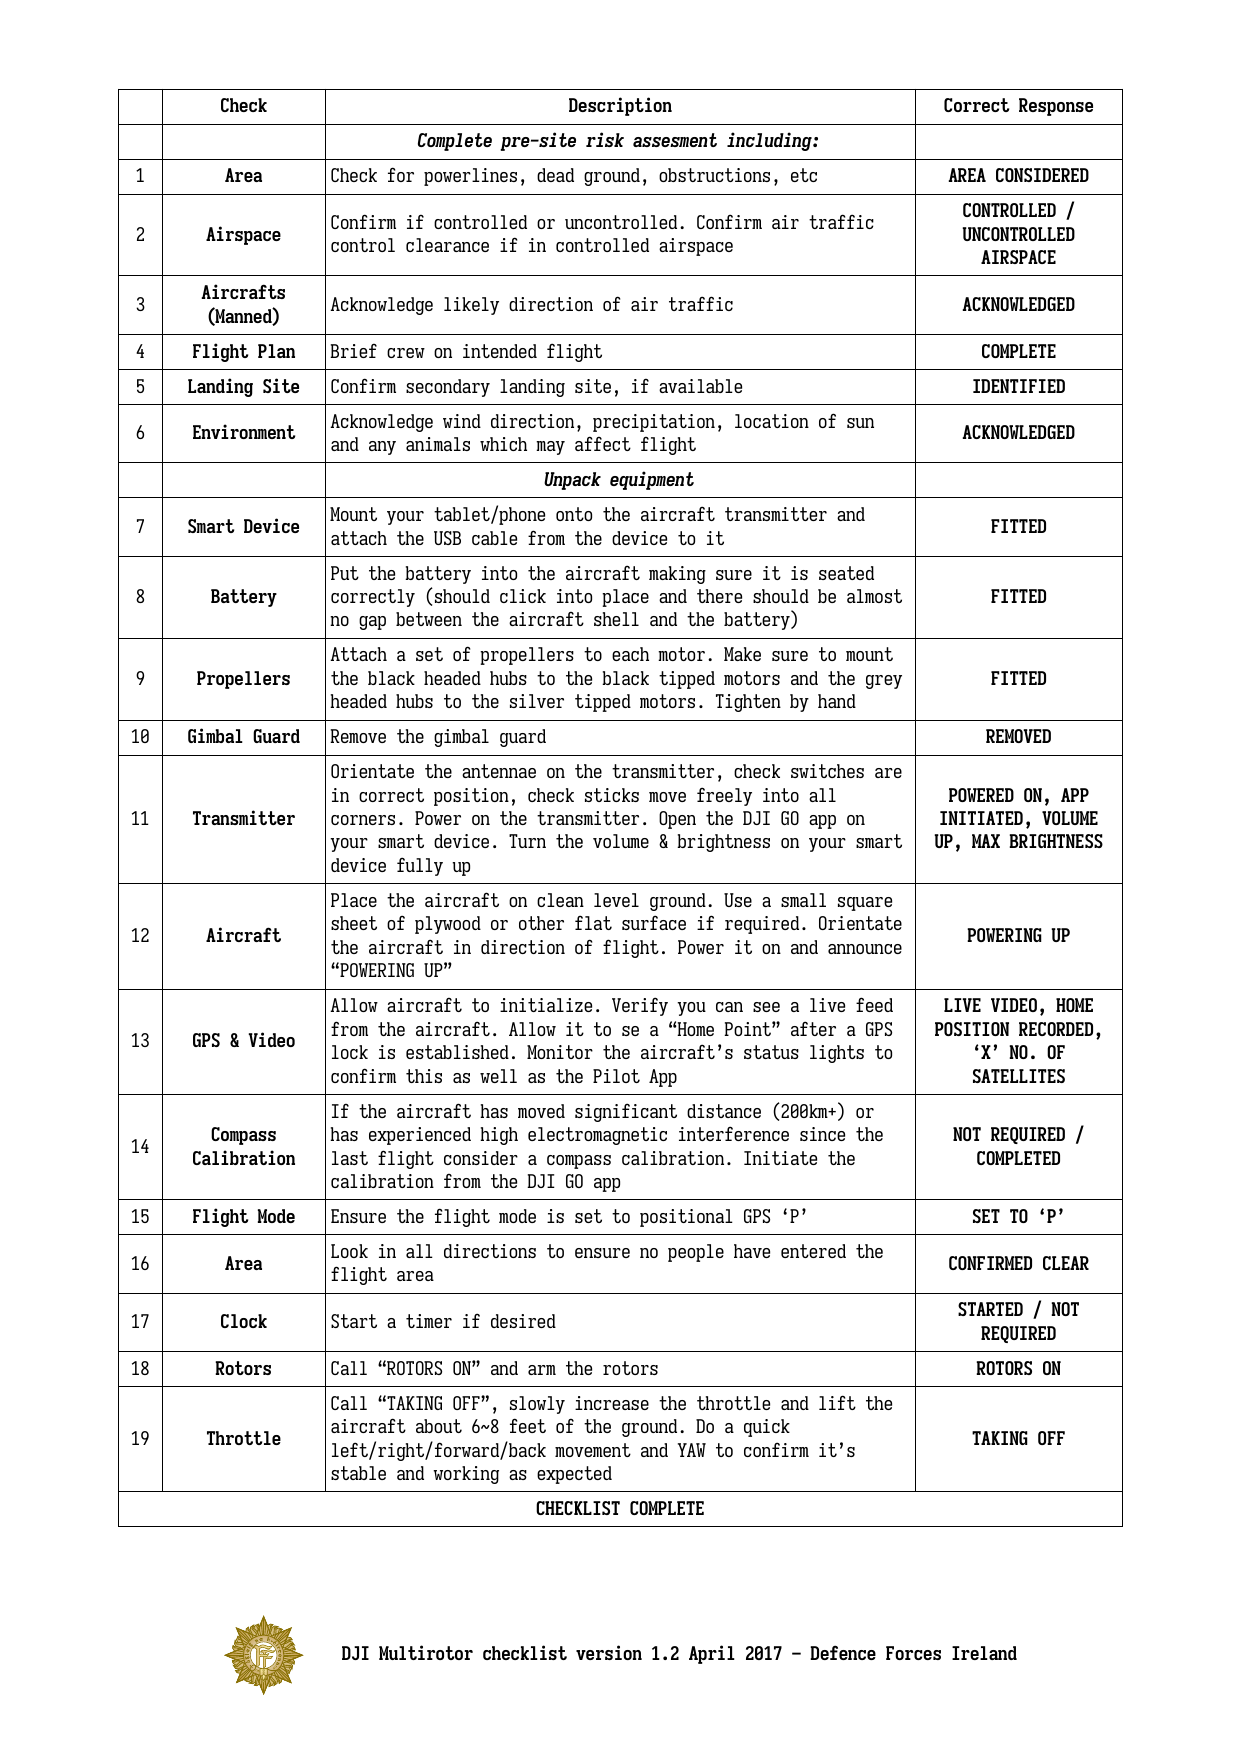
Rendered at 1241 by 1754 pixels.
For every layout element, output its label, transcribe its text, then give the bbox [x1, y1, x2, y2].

table_cell Ensure the flight mode is set to positional GPS ‘P’ [326, 1200, 915, 1234]
table_cell Flight Plan [163, 335, 325, 369]
table_cell Confirm secondary landing site, if available [326, 370, 915, 404]
table_cell Throttle [163, 1387, 325, 1491]
table_cell 11 [119, 756, 162, 883]
table_cell Area [163, 1235, 325, 1293]
table_cell Landing Site [163, 370, 325, 404]
table_cell CONTROLLED / UNCONTROLLED AIRSPACE [916, 195, 1122, 275]
table_cell ACKNOWLEDGED [916, 405, 1122, 462]
table_cell [916, 463, 1122, 497]
table_cell 16 [119, 1235, 162, 1293]
table_cell Allow aircraft to initialize. Verify you can see a live feed from the aircraft. Allow it to se a “Home Point” after a GPS lock is established. Monitor the aircraft’s status lights to confirm this as well as the Pilot App [326, 990, 915, 1094]
table_cell [163, 125, 325, 158]
table_cell Smart Device [163, 498, 325, 556]
table_cell POWERED ON, APP INITIATED, VOLUME UP, MAX BRIGHTNESS [916, 756, 1122, 883]
table_cell Area [163, 160, 325, 193]
table_cell Call “ROTORS ON” and arm the rotors [326, 1352, 915, 1386]
table_cell 4 [119, 335, 162, 369]
table_cell 8 [119, 557, 162, 638]
table_cell COMPLETE [916, 335, 1122, 369]
table_cell AREA CONSIDERED [916, 160, 1122, 193]
table_cell FITTED [916, 498, 1122, 556]
table_cell Acknowledge wind direction, precipitation, location of sun and any animals which may affect flight [326, 405, 915, 462]
table_cell Airspace [163, 195, 325, 275]
table_cell Gimbal Guard [163, 721, 325, 754]
table_cell [916, 125, 1122, 158]
table_cell 12 [119, 884, 162, 988]
table_cell 1 [119, 160, 162, 193]
table_cell Propellers [163, 639, 325, 719]
table_cell Place the aircraft on clean level ground. Use a small square sheet of plywood or other flat surface if required. Orientate the aircraft in direction of flight. Power it on and announce “POWERING UP” [326, 884, 915, 988]
table_cell CONFIRMED CLEAR [916, 1235, 1122, 1293]
table_cell POWERING UP [916, 884, 1122, 988]
table_cell 10 [119, 721, 162, 754]
table_cell LIVE VIDEO, HOME POSITION RECORDED, ‘X’ NO. OF SATELLITES [916, 990, 1122, 1094]
table_cell NOT REQUIRED / COMPLETED [916, 1095, 1122, 1199]
table_cell 13 [119, 990, 162, 1094]
table_cell STARTED / NOT REQUIRED [916, 1294, 1122, 1351]
table_cell Confirm if controlled or uncontrolled. Confirm air traffic control clearance if in controlled airspace [326, 195, 915, 275]
table_cell FITTED [916, 639, 1122, 719]
table_cell Orientate the antennae on the transmitter, check switches are in correct position, check sticks move freely into all corners. Power on the transmitter. Open the DJI GO app on your smart device. Turn the volume & brightness on your smart device fully up [326, 756, 915, 883]
table_cell GPS & Video [163, 990, 325, 1094]
table_cell SET TO ‘P’ [916, 1200, 1122, 1234]
table_cell Aircrafts (Manned) [163, 276, 325, 334]
table_cell Check for powerlines, dead ground, obstructions, etc [326, 160, 915, 193]
table_cell CHECKLIST COMPLETE [119, 1492, 1122, 1526]
table_cell TAKING OFF [916, 1387, 1122, 1491]
table_header Description [326, 90, 915, 123]
table_cell Put the battery into the aircraft making sure it is seated correctly (should click into place and there should be almost no gap between the aircraft shell and the battery) [326, 557, 915, 638]
table_cell IDENTIFIED [916, 370, 1122, 404]
table_cell 7 [119, 498, 162, 556]
table_cell 18 [119, 1352, 162, 1386]
table_cell Brief crew on intended flight [326, 335, 915, 369]
table_cell Environment [163, 405, 325, 462]
table_cell 15 [119, 1200, 162, 1234]
table_cell If the aircraft has moved significant distance (200km+) or has experienced high electromagnetic interference since the last flight consider a compass calibration. Initiate the calibration from the DJI GO app [326, 1095, 915, 1199]
table_cell Transmitter [163, 756, 325, 883]
table_cell 6 [119, 405, 162, 462]
table_cell Flight Mode [163, 1200, 325, 1234]
table_header Correct Response [916, 90, 1122, 123]
table_cell Unpack equipment [326, 463, 915, 497]
table_cell REMOVED [916, 721, 1122, 754]
table_cell Aircraft [163, 884, 325, 988]
table_header [119, 90, 162, 123]
table_cell Battery [163, 557, 325, 638]
table_header Check [163, 90, 325, 123]
table_cell 9 [119, 639, 162, 719]
table_cell 3 [119, 276, 162, 334]
table_cell Acknowledge likely direction of air traffic [326, 276, 915, 334]
table_cell Call “TAKING OFF”, slowly increase the throttle and lift the aircraft about 6~8 feet of the ground. Do a quick left/right/forward/back movement and YAW to confirm it’s stable and working as expected [326, 1387, 915, 1491]
table_cell Compass Calibration [163, 1095, 325, 1199]
table_cell Start a timer if desired [326, 1294, 915, 1351]
table_cell Mount your tablet/phone onto the aircraft transmitter and attach the USB cable from the device to it [326, 498, 915, 556]
table_cell [119, 463, 162, 497]
table_cell 2 [119, 195, 162, 275]
table_cell ACKNOWLEDGED [916, 276, 1122, 334]
table_cell 19 [119, 1387, 162, 1491]
table_cell FITTED [916, 557, 1122, 638]
table_cell 14 [119, 1095, 162, 1199]
table_cell [119, 125, 162, 158]
table_cell Attach a set of propellers to each motor. Make sure to mount the black headed hubs to the black tipped motors and the grey headed hubs to the silver tipped motors. Tighten by hand [326, 639, 915, 719]
table_cell ROTORS ON [916, 1352, 1122, 1386]
table_cell Remove the gimbal guard [326, 721, 915, 754]
table_cell Clock [163, 1294, 325, 1351]
table_cell 5 [119, 370, 162, 404]
table_cell Complete pre-site risk assesment including: [326, 125, 915, 158]
table_cell Look in all directions to ensure no people have entered the flight area [326, 1235, 915, 1293]
table_cell Rotors [163, 1352, 325, 1386]
table_cell [163, 463, 325, 497]
table_cell 17 [119, 1294, 162, 1351]
